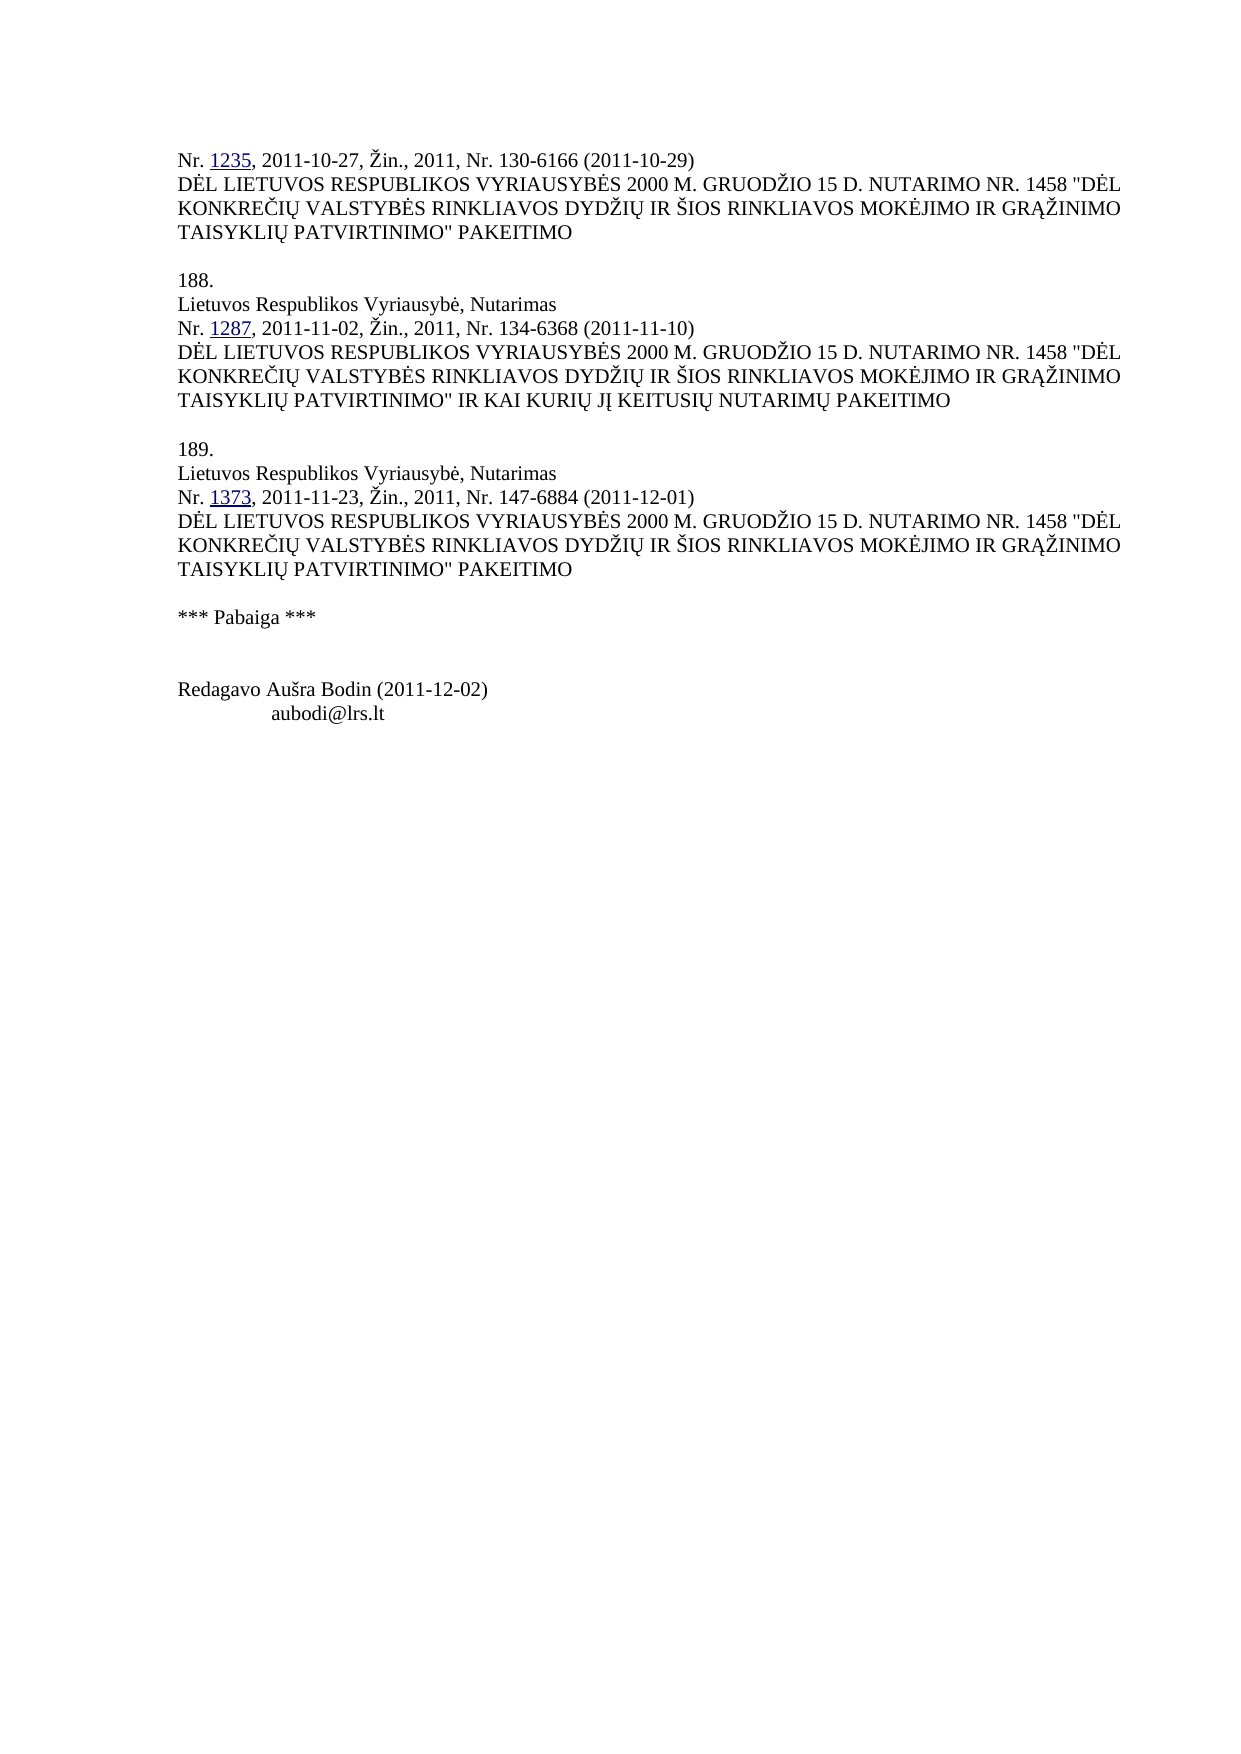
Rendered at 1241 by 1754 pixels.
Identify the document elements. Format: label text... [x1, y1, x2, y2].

text aubodi@lrs.lt [177, 701, 1122, 725]
text Lietuvos Respublikos Vyriausybė, Nutarimas [177, 292, 1122, 316]
text Nr. 1287, 2011-11-02, Žin., 2011, Nr. 134-6368 (2011-11-10) [177, 316, 1122, 340]
text Redagavo Aušra Bodin (2011-12-02) [177, 677, 1122, 701]
text 189. [177, 436, 1122, 461]
text *** Pabaiga *** [177, 605, 1122, 629]
text Lietuvos Respublikos Vyriausybė, Nutarimas [177, 461, 1122, 484]
text DĖL LIETUVOS RESPUBLIKOS VYRIAUSYBĖS 2000 M. GRUODŽIO 15 D. NUTARIMO NR. 1458 "DĖL KONKREČIŲ VALSTYBĖS RINKLIAVOS DYDŽIŲ IR ŠIOS RINKLIAVOS MOKĖJIMO IR GRĄŽINIMO TAISYKLIŲ PATVIRTINIMO" PAKEITIMO [177, 509, 1122, 581]
text DĖL LIETUVOS RESPUBLIKOS VYRIAUSYBĖS 2000 M. GRUODŽIO 15 D. NUTARIMO NR. 1458 "DĖL KONKREČIŲ VALSTYBĖS RINKLIAVOS DYDŽIŲ IR ŠIOS RINKLIAVOS MOKĖJIMO IR GRĄŽINIMO TAISYKLIŲ PATVIRTINIMO" PAKEITIMO [177, 172, 1122, 244]
text Nr. 1235, 2011-10-27, Žin., 2011, Nr. 130-6166 (2011-10-29) [177, 148, 1122, 172]
text 188. [177, 268, 1122, 292]
text DĖL LIETUVOS RESPUBLIKOS VYRIAUSYBĖS 2000 M. GRUODŽIO 15 D. NUTARIMO NR. 1458 "DĖL KONKREČIŲ VALSTYBĖS RINKLIAVOS DYDŽIŲ IR ŠIOS RINKLIAVOS MOKĖJIMO IR GRĄŽINIMO TAISYKLIŲ PATVIRTINIMO" IR KAI KURIŲ JĮ KEITUSIŲ NUTARIMŲ PAKEITIMO [177, 340, 1122, 412]
text Nr. 1373, 2011-11-23, Žin., 2011, Nr. 147-6884 (2011-12-01) [177, 484, 1122, 509]
